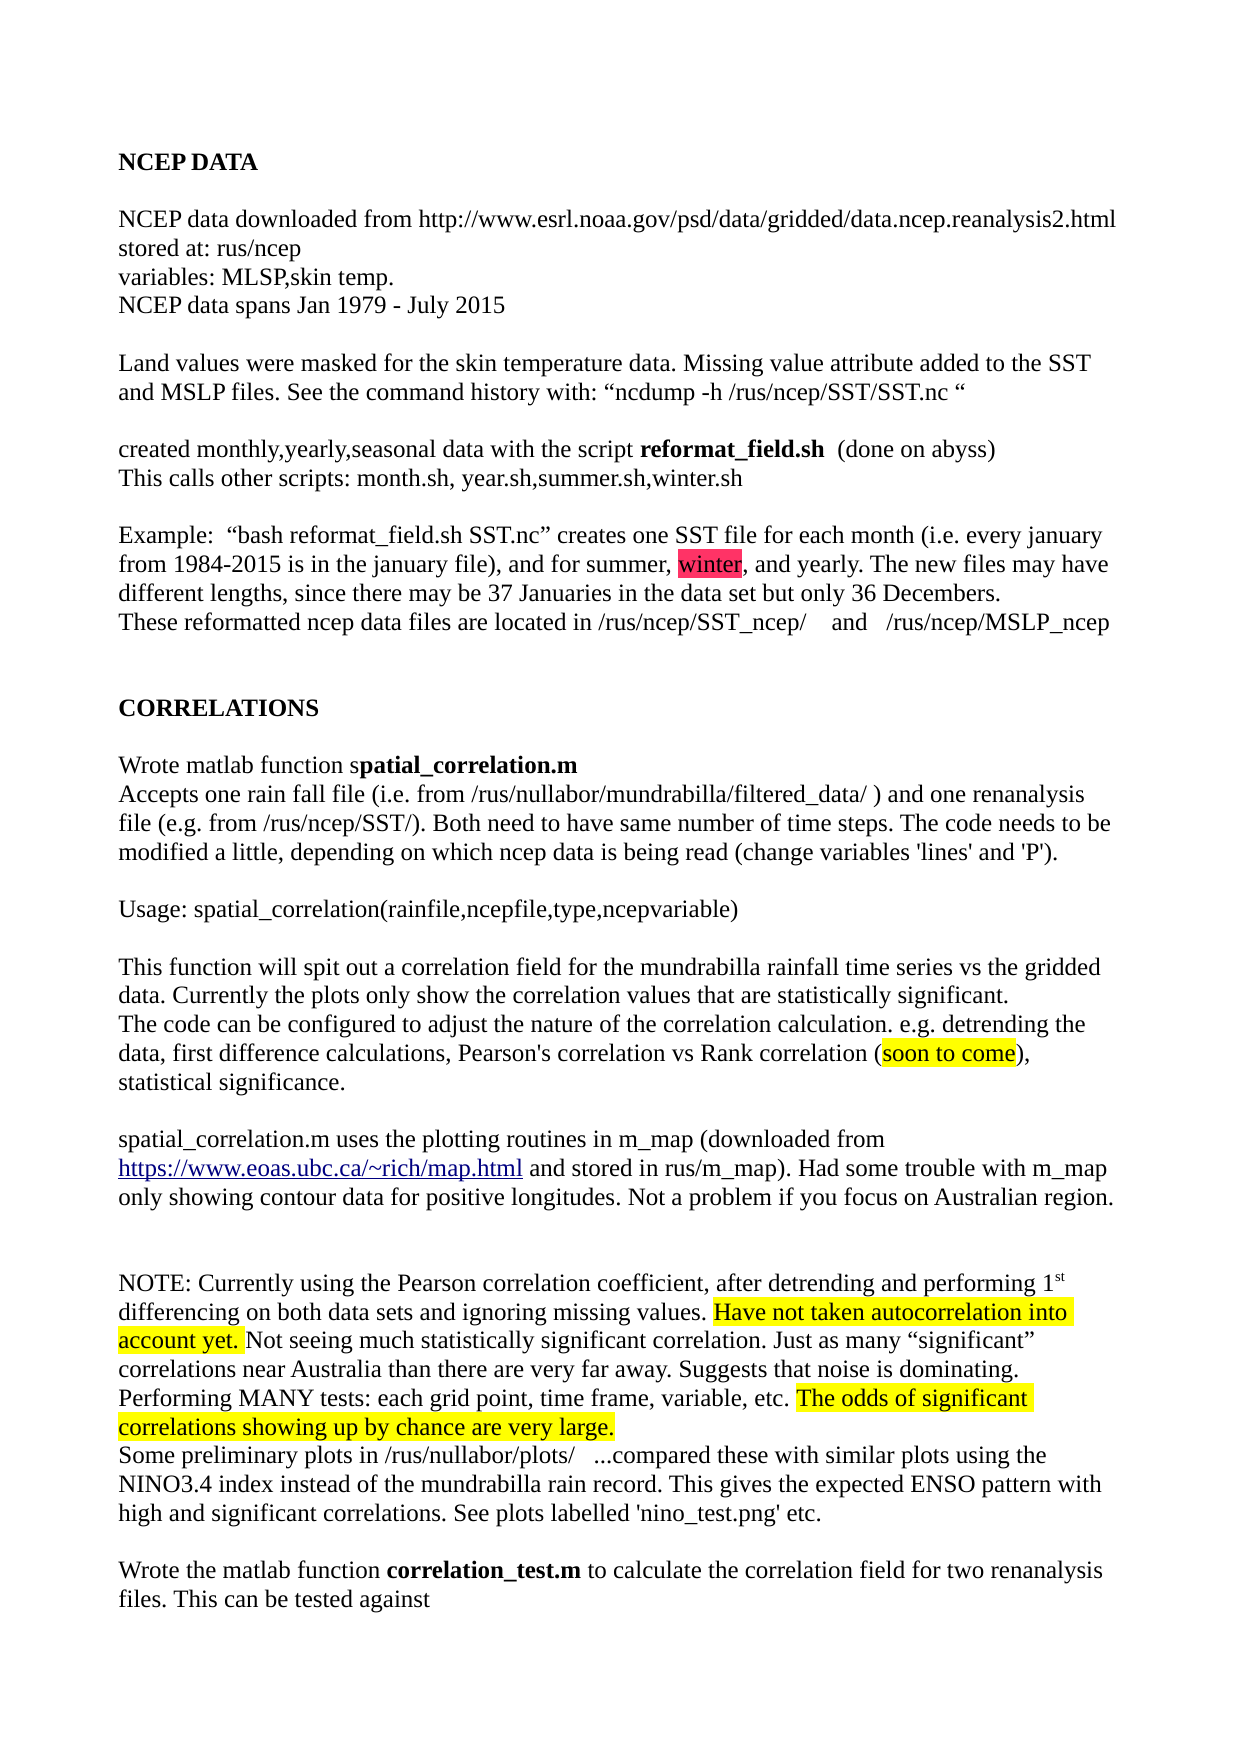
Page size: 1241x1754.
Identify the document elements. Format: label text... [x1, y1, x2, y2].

text stored at: rus/ncep [118, 233, 1122, 262]
text created monthly,yearly,seasonal data with the script reformat_field.sh (done on abyss) [118, 434, 1122, 463]
text Wrote matlab function spatial_correlation.m [118, 751, 1122, 779]
text These reformatted ncep data files are located in /rus/ncep/SST_ncep/ and /rus/ncep/MSLP_ncep [118, 607, 1122, 636]
text Accepts one rain fall file (i.e. from /rus/nullabor/mundrabilla/filtered_data/ ) and one renanalysis file (e.g. from /rus/ncep/SST/). Both need to have same number of time steps. The code needs to be modified a little, depending on which ncep data is being read (change variables 'lines' and 'P'). [118, 779, 1122, 866]
text NCEP DATA [118, 147, 1122, 176]
text variables: MLSP,skin temp. [118, 262, 1122, 291]
text Example: “bash reformat_field.sh SST.nc” creates one SST file for each month (i.e. every january from 1984-2015 is in the january file), and for summer, winter, and yearly. The new files may have different lengths, since there may be 37 Januaries in the data set but only 36 Decembers. [118, 521, 1122, 607]
text CORRELATIONS [118, 693, 1122, 722]
text NOTE: Currently using the Pearson correlation coefficient, after detrending and performing 1st differencing on both data sets and ignoring missing values. Have not taken autocorrelation into account yet. Not seeing much statistically significant correlation. Just as many “significant” correlations near Australia than there are very far away. Suggests that noise is dominating. Performing MANY tests: each grid point, time frame, variable, etc. The odds of significant correlations showing up by chance are very large. [118, 1268, 1122, 1441]
text Wrote the matlab function correlation_test.m to calculate the correlation field for two renanalysis files. This can be tested against [118, 1556, 1122, 1613]
text Usage: spatial_correlation(rainfile,ncepfile,type,ncepvariable) [118, 894, 1122, 923]
text NCEP data spans Jan 1979 - July 2015 [118, 291, 1122, 319]
text Land values were masked for the skin temperature data. Missing value attribute added to the SST and MSLP files. See the command history with: “ncdump -h /rus/ncep/SST/SST.nc “ [118, 348, 1122, 406]
text Some preliminary plots in /rus/nullabor/plots/ ...compared these with similar plots using the NINO3.4 index instead of the mundrabilla rain record. This gives the expected ENSO pattern with high and significant correlations. See plots labelled 'nino_test.png' etc. [118, 1441, 1122, 1527]
text This calls other scripts: month.sh, year.sh,summer.sh,winter.sh [118, 463, 1122, 492]
text NCEP data downloaded from http://www.esrl.noaa.gov/psd/data/gridded/data.ncep.reanalysis2.html [118, 204, 1122, 233]
text The code can be configured to adjust the nature of the correlation calculation. e.g. detrending the data, first difference calculations, Pearson's correlation vs Rank correlation (soon to come), statistical significance. [118, 1009, 1122, 1096]
text This function will spit out a correlation field for the mundrabilla rainfall time series vs the gridded data. Currently the plots only show the correlation values that are statistically significant. [118, 952, 1122, 1009]
text spatial_correlation.m uses the plotting routines in m_map (downloaded from https://www.eoas.ubc.ca/~rich/map.html and stored in rus/m_map). Had some trouble with m_map only showing contour data for positive longitudes. Not a problem if you focus on Australian region. [118, 1124, 1122, 1211]
